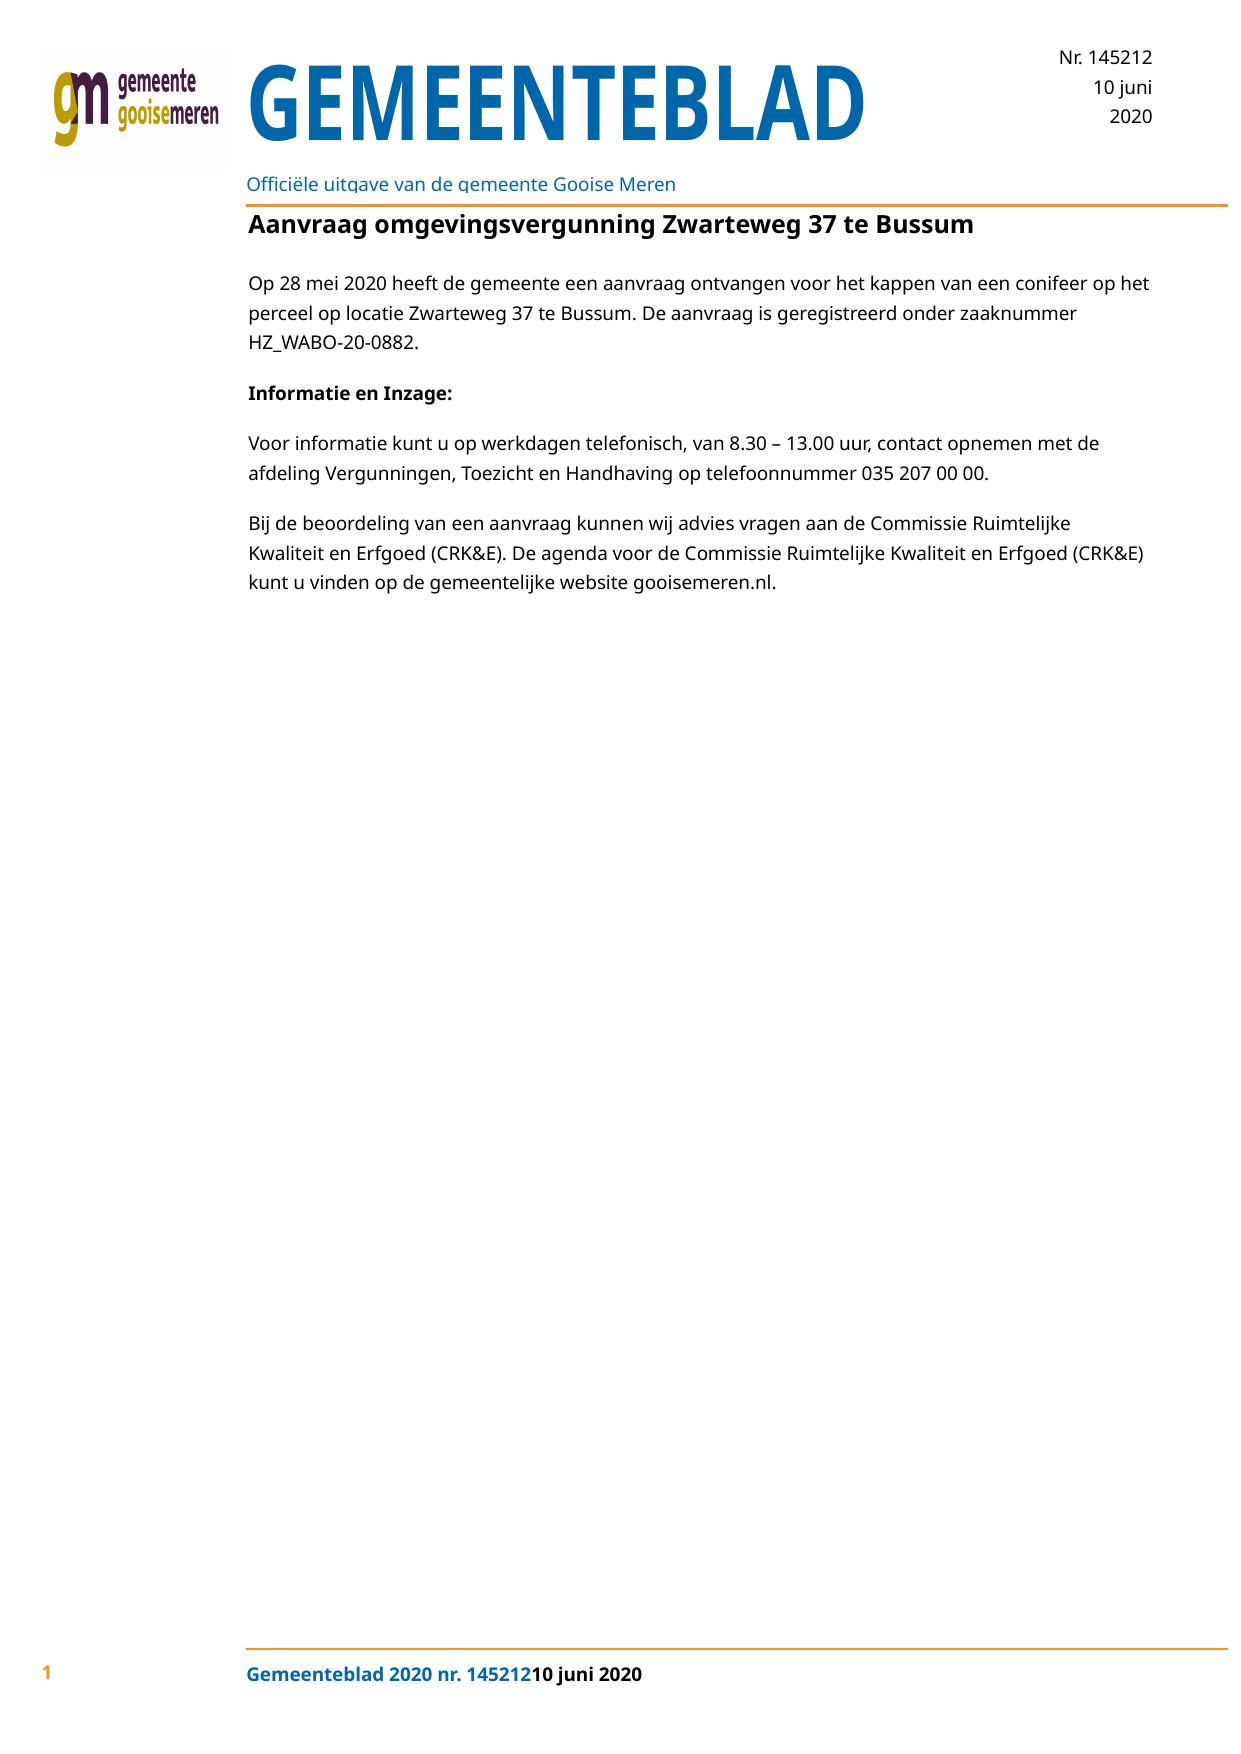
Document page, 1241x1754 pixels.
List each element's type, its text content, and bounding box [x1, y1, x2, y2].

text Op 28 mei 2020 heeft de gemeente een aanvraag ontvangen voor het kappen van een conifeer op het perceel op locatie Zwarteweg 37 te Bussum. De aanvraag is geregistreerd onder zaaknummer HZ_WABO-20-0882. [248, 270, 1152, 355]
text Aanvraag omgevingsvergunning Zwarteweg 37 te Bussum [248, 207, 1152, 241]
text Voor informatie kunt u op werkdagen telefonisch, van 8.30 – 13.00 uur, contact opnemen met de afdeling Vergunningen, Toezicht en Handhaving op telefoonnummer 035 207 00 00. [248, 430, 1152, 486]
text Informatie en Inzage: [248, 380, 1152, 406]
picture [41, 47, 231, 172]
text Bij de beoordeling van een aanvraag kunnen wij advies vragen aan de Commissie Ruimtelijke Kwaliteit en Erfgoed (CRK&E). De agenda voor de Commissie Ruimtelijke Kwaliteit en Erfgoed (CRK&E) kunt u vinden op de gemeentelijke website gooisemeren.nl. [248, 510, 1152, 595]
